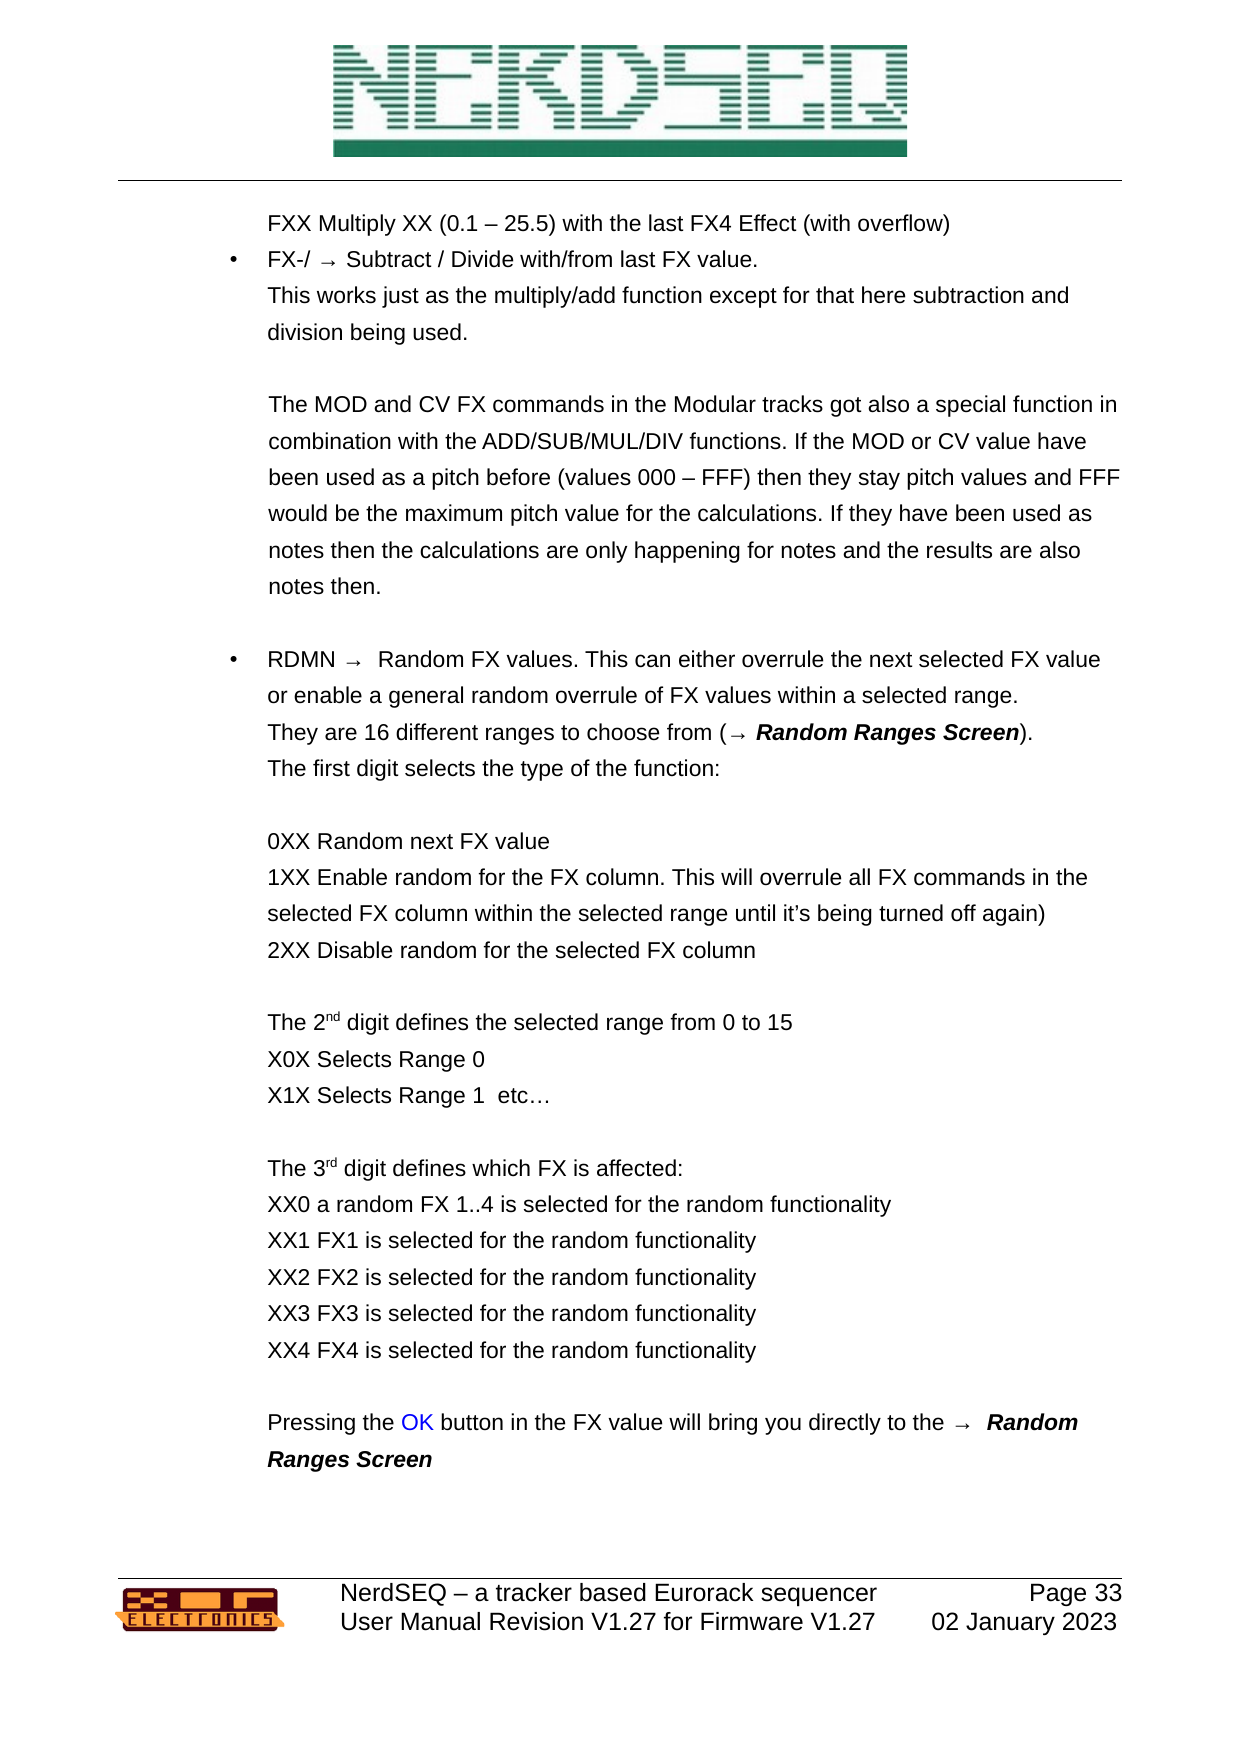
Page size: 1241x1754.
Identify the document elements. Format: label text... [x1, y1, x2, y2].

list FX-/ → Subtract / Divide with/from last FX value. This works just as the multiply/add function except for that here subtraction and division being used. [229, 246, 1122, 345]
list XX0 a random FX 1..4 is selected for the random functionality XX1 FX1 is selected for the random functionality XX2 FX2 is selected for the random functionality XX3 FX3 is selected for the random functionality XX4 FX4 is selected for the random functionality [229, 1191, 1122, 1363]
list They are 16 different ranges to choose from (→ Random Ranges Screen). The first digit selects the type of the function: 0XX Random next FX value 1XX Enable random for the FX column. This will overrule all FX commands in the selected FX column within the selected range until it’s being turned off again) [229, 718, 1122, 927]
list 2XX Disable random for the selected FX column [229, 937, 1122, 963]
list The 2nd digit defines the selected range from 0 to 15 X0X Selects Range 0 X1X Selects Range 1 etc… The 3rd digit defines which FX is affected: [229, 973, 1122, 1181]
list Pressing the OK button in the FX value will bring you directly to the → Random Ranges Screen [229, 1409, 1122, 1472]
list RDMN → Random FX values. This can either overrule the next selected FX value or enable a general random overrule of FX values within a selected range. [229, 646, 1122, 708]
picture [115, 1584, 285, 1634]
text The MOD and CV FX commands in the Modular tracks got also a special function in combination with the ADD/SUB/MUL/DIV functions. If the MOD or CV value have been used as a pitch before (values 000 – FFF) then they stay pitch values and FFF would be the maximum pitch value for the calculations. If they have been used as notes then the calculations are only happening for notes and the results are also notes then. [268, 391, 1122, 599]
picture [333, 45, 908, 157]
list FXX Multiply XX (0.1 – 25.5) with the last FX4 Effect (with overflow) [229, 209, 1122, 236]
